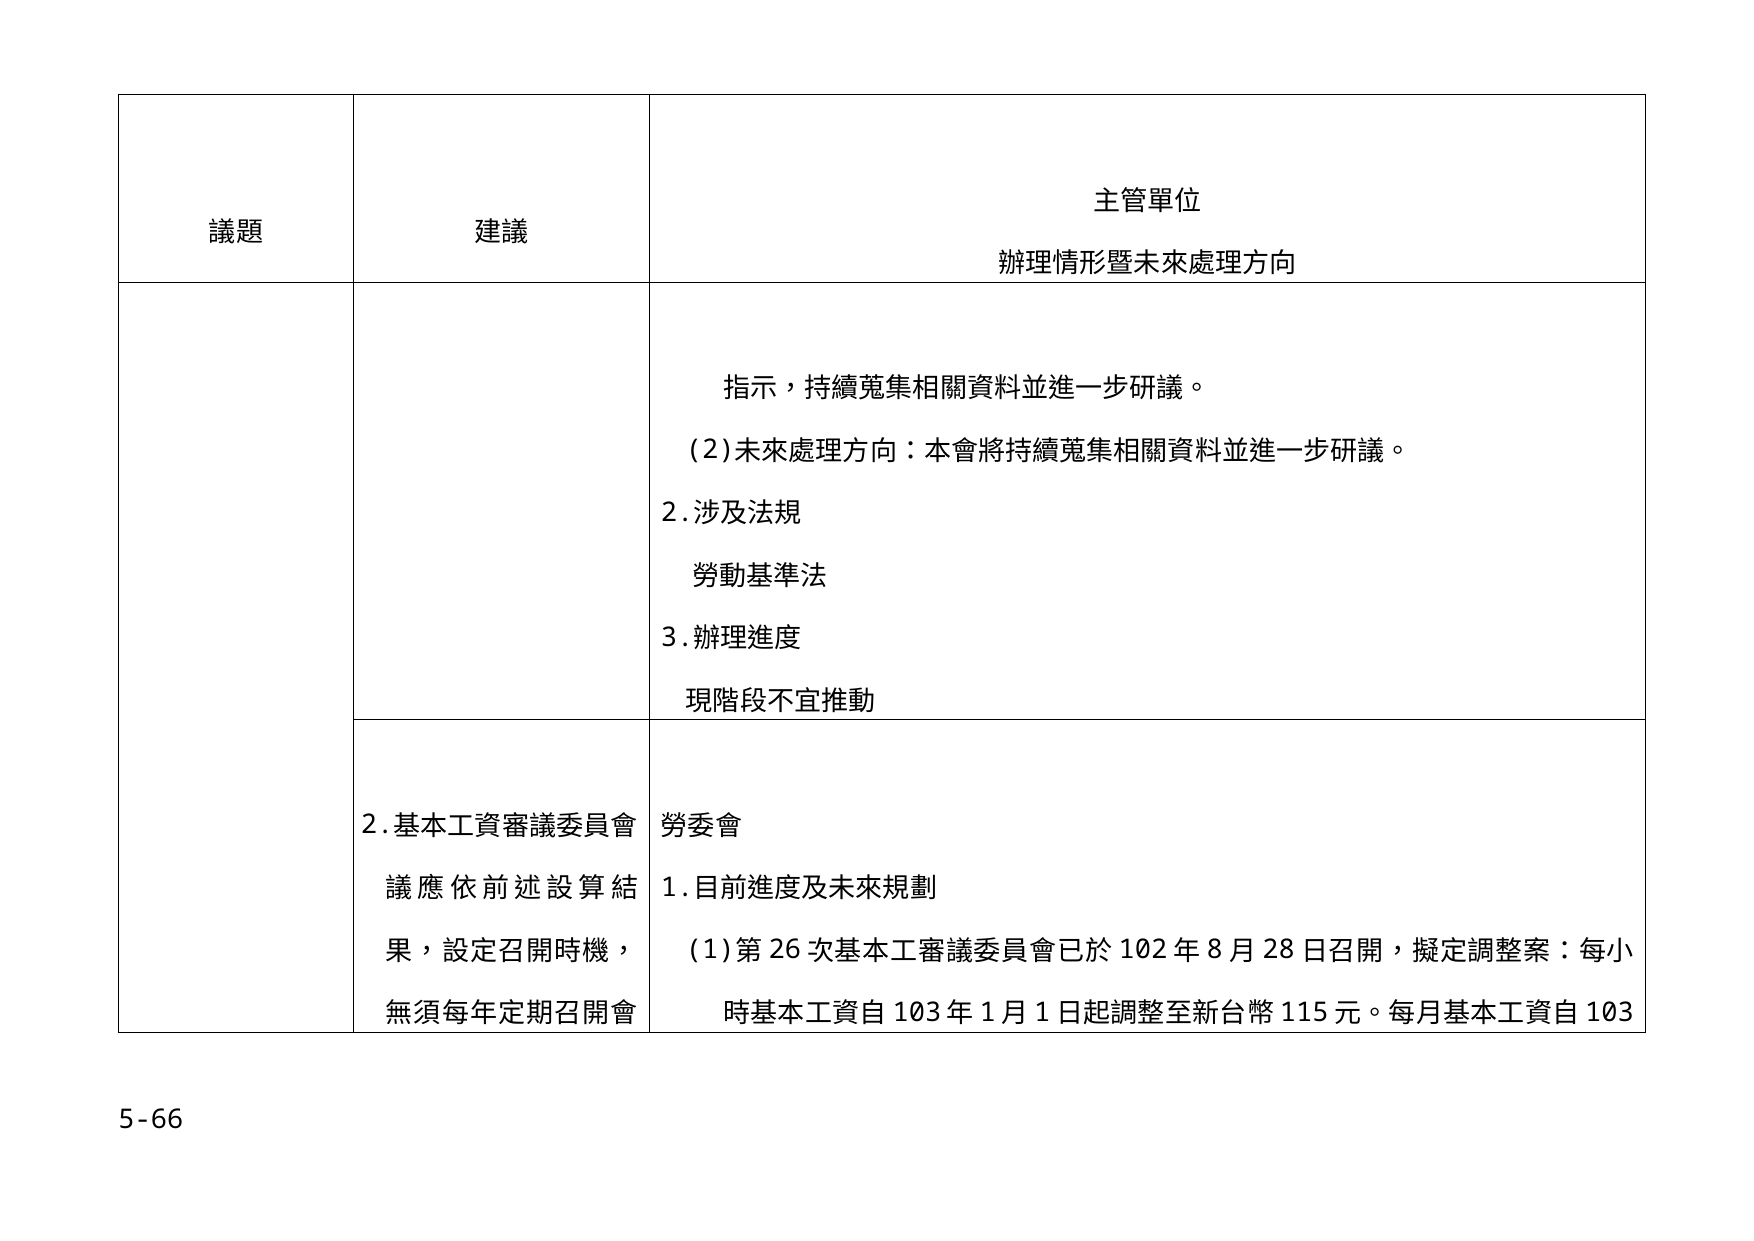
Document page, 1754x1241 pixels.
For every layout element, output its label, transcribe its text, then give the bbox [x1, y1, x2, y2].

table_cell [354, 283, 649, 719]
table_cell 指示，持續蒐集相關資料並進一步研議。 (2)未來處理方向：本會將持續蒐集相關資料並進一步研議。 2.涉及法規 勞動基準法 3.辦理進度 現階段不宜推動 [650, 283, 1645, 719]
table_cell 勞委會 1.目前進度及未來規劃 (1)第26次基本工審議委員會已於102年8月28日召開，擬定調整案：每小時基本工資自103年1月1日起調整至新台幣115元。每月基本工資自103 [650, 720, 1645, 1032]
table_header 建議 [354, 95, 649, 282]
table_cell 2.基本工資審議委員會議應依前述設算結果，設定召開時機，無須每年定期召開會 [354, 720, 649, 1032]
table_header 議題 [119, 95, 353, 282]
table_cell [119, 283, 353, 1032]
table_header 主管單位 辦理情形暨未來處理方向 [650, 95, 1645, 282]
